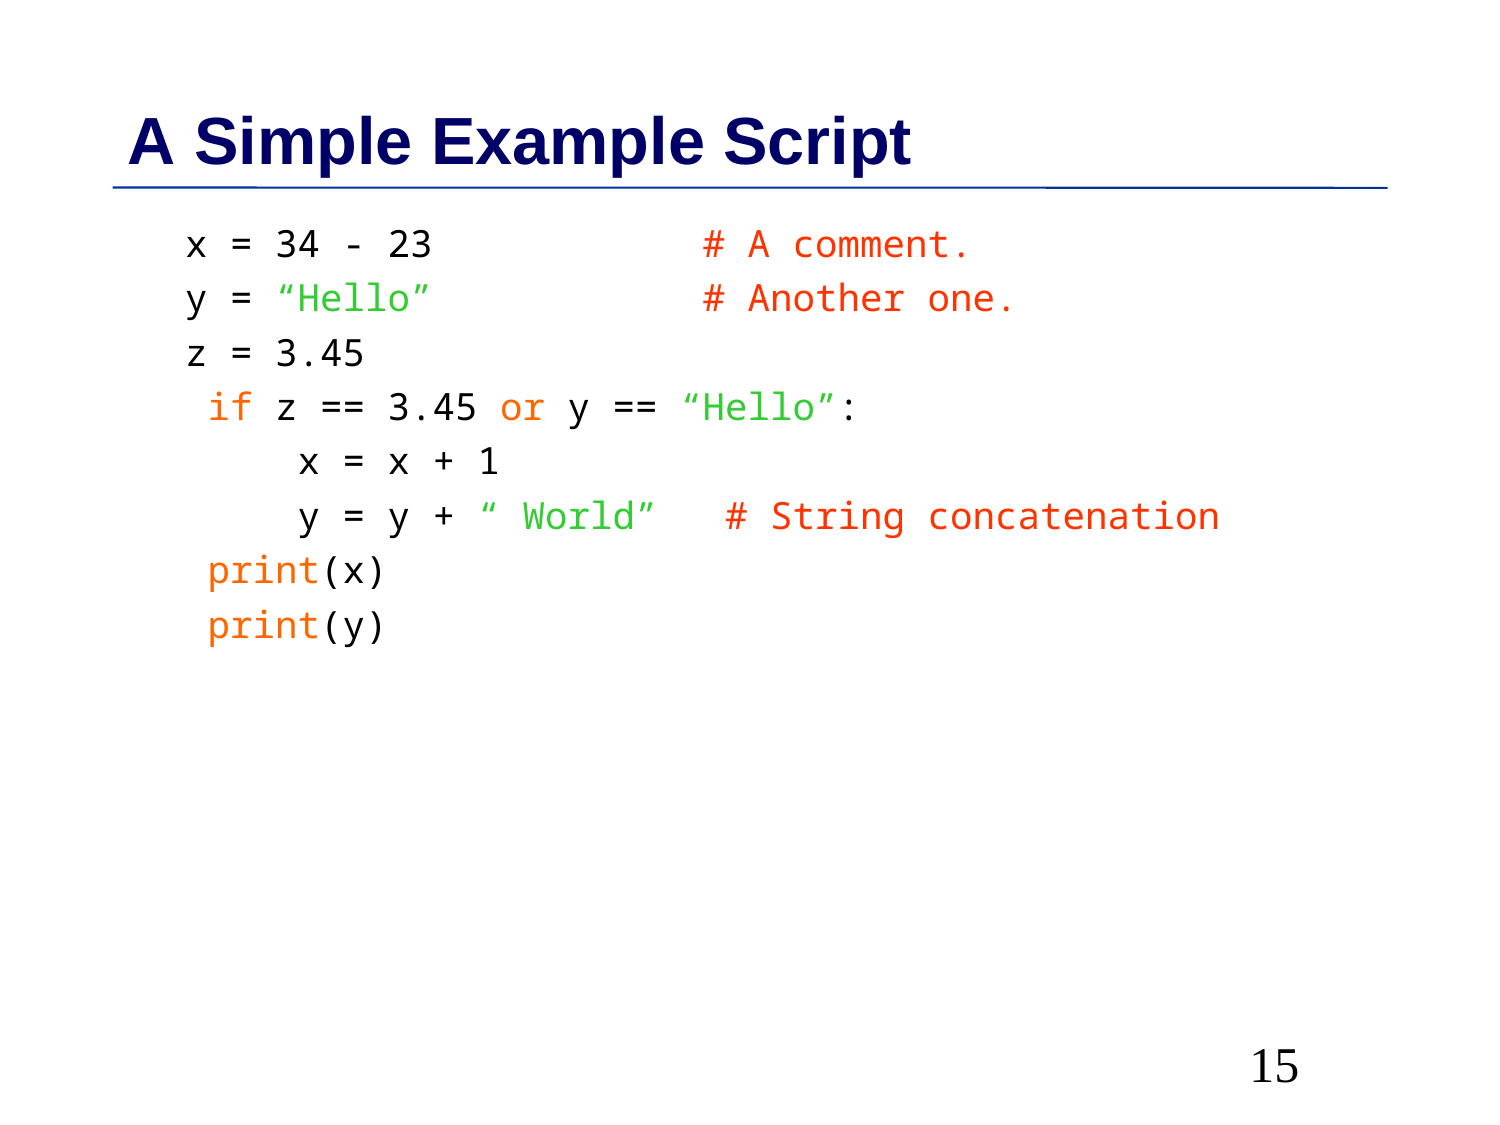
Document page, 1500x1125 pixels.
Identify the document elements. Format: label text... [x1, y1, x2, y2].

list x = 34 - 23 # A comment. y = “Hello” # Another one. z = 3.45 if z == 3.45 or y == “Hello”: x = x + 1 y = y + “ World” # String concatenation print(x) print(y) [112, 212, 1388, 651]
title A Simple Example Script [112, 89, 1388, 185]
text_box [1074, 994, 1387, 1125]
